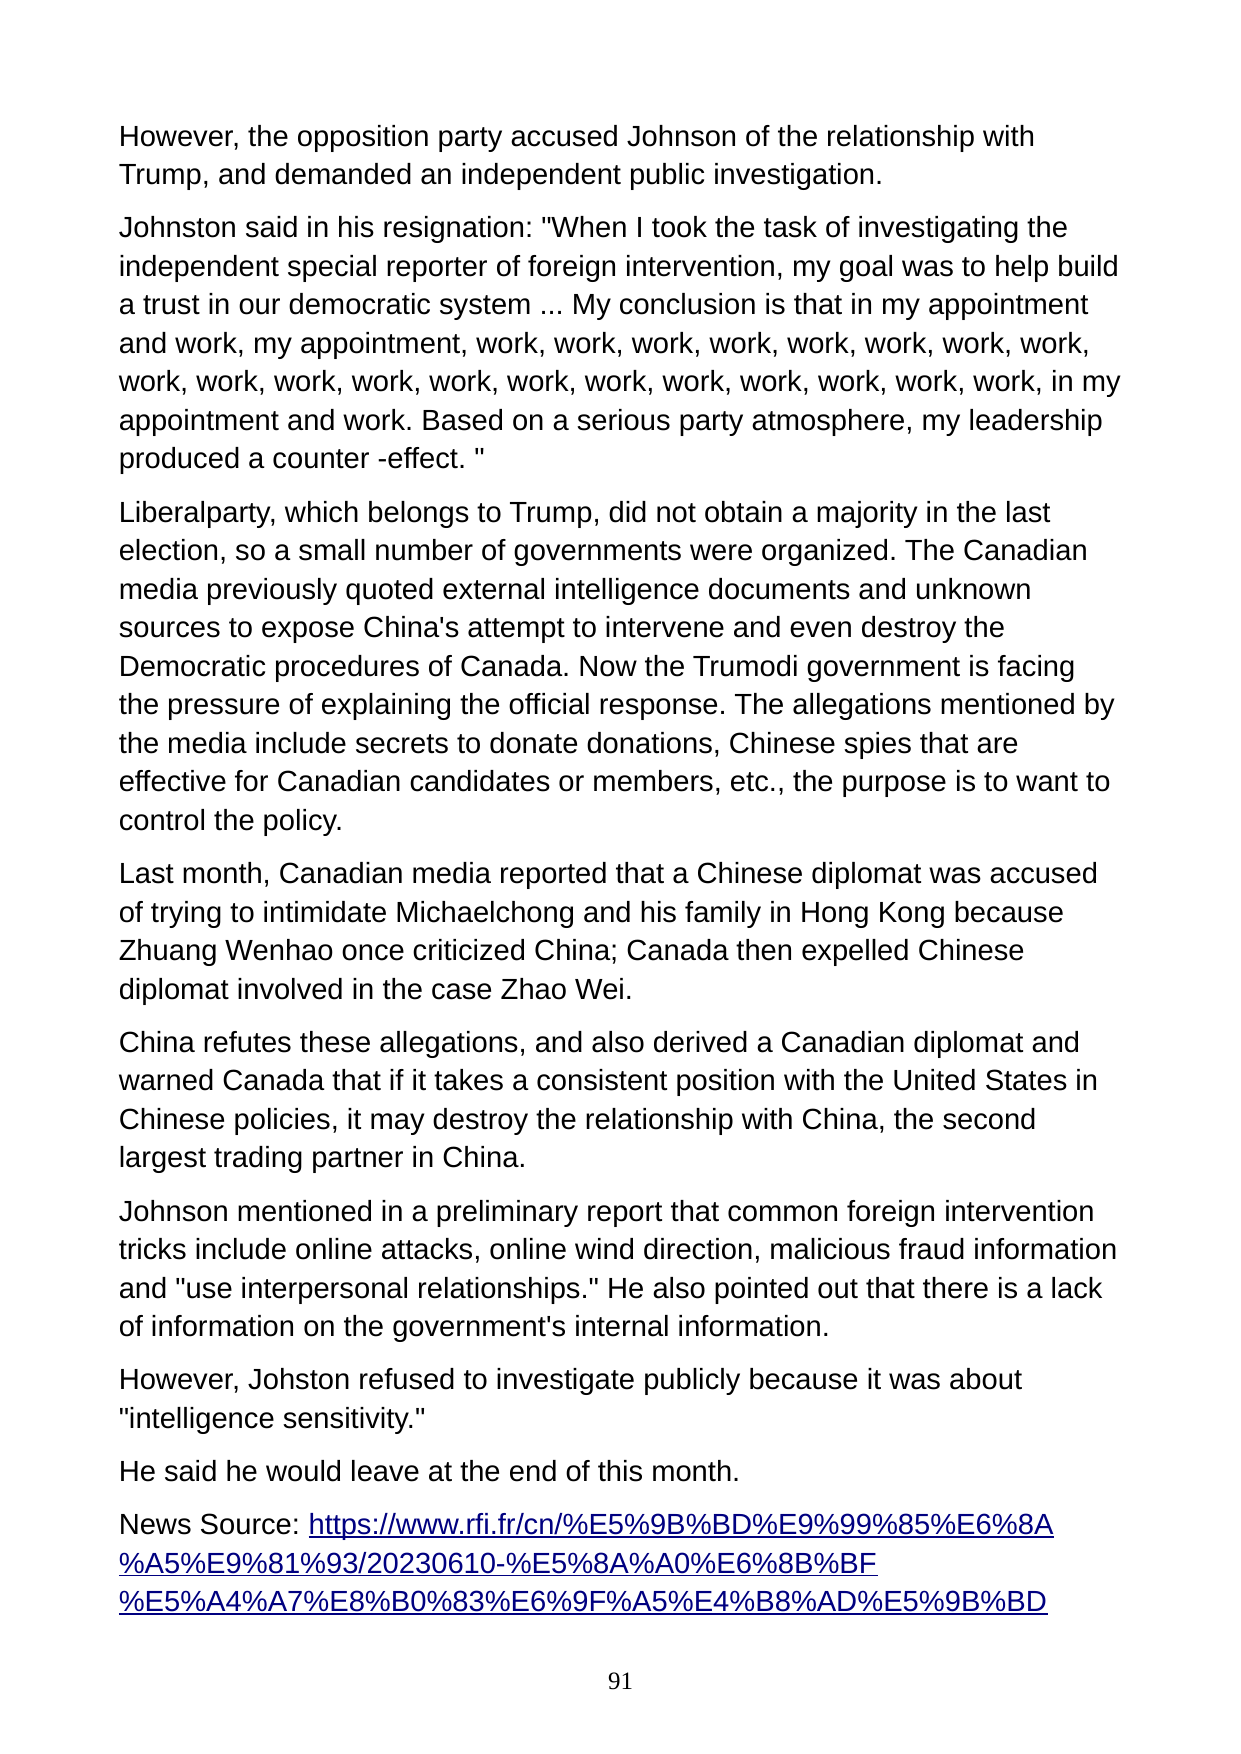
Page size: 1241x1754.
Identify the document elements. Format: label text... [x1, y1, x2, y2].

text Last month, Canadian media reported that a Chinese diplomat was accused of trying to intimidate Michaelchong and his family in Hong Kong because Zhuang Wenhao once criticized China; Canada then expelled Chinese diplomat involved in the case Zhao Wei. [118, 856, 1122, 1005]
text Johnson mentioned in a preliminary report that common foreign intervention tricks include online attacks, online wind direction, malicious fraud information and "use interpersonal relationships." He also pointed out that there is a lack of information on the government's internal information. [118, 1193, 1122, 1343]
text However, Johston refused to investigate publicly because it was about "intelligence sensitivity." [118, 1362, 1122, 1434]
text Liberalparty, which belongs to Trump, did not obtain a majority in the last election, so a small number of governments were organized. The Canadian media previously quoted external intelligence documents and unknown sources to expose China's attempt to intervene and even destroy the Democratic procedures of Canada. Now the Trumodi government is facing the pressure of explaining the official response. The allegations mentioned by the media include secrets to donate donations, Chinese spies that are effective for Canadian candidates or members, etc., the purpose is to want to control the policy. [118, 494, 1122, 836]
text News Source: https://www.rfi.fr/cn/%E5%9B%BD%E9%99%85%E6%8A%A5%E9%81%93/20230610-%E5%8A%A0%E6%8B%BF%E5%A4%A7%E8%B0%83%E6%9F%A5%E4%B8%AD%E5%9B%BD [118, 1507, 1122, 1618]
text China refutes these allegations, and also derived a Canadian diplomat and warned Canada that if it takes a consistent position with the United States in Chinese policies, it may destroy the relationship with China, the second largest trading partner in China. [118, 1025, 1122, 1174]
text He said he would leave at the end of this month. [118, 1454, 1122, 1487]
text Johnston said in his resignation: "When I took the task of investigating the independent special reporter of foreign intervention, my goal was to help build a trust in our democratic system ... My conclusion is that in my appointment and work, my appointment, work, work, work, work, work, work, work, work, work, work, work, work, work, work, work, work, work, work, work, work, in my appointment and work. Based on a serious party atmosphere, my leadership produced a counter -effect. " [118, 210, 1122, 475]
text However, the opposition party accused Johnson of the relationship with Trump, and demanded an independent public investigation. [118, 118, 1122, 191]
